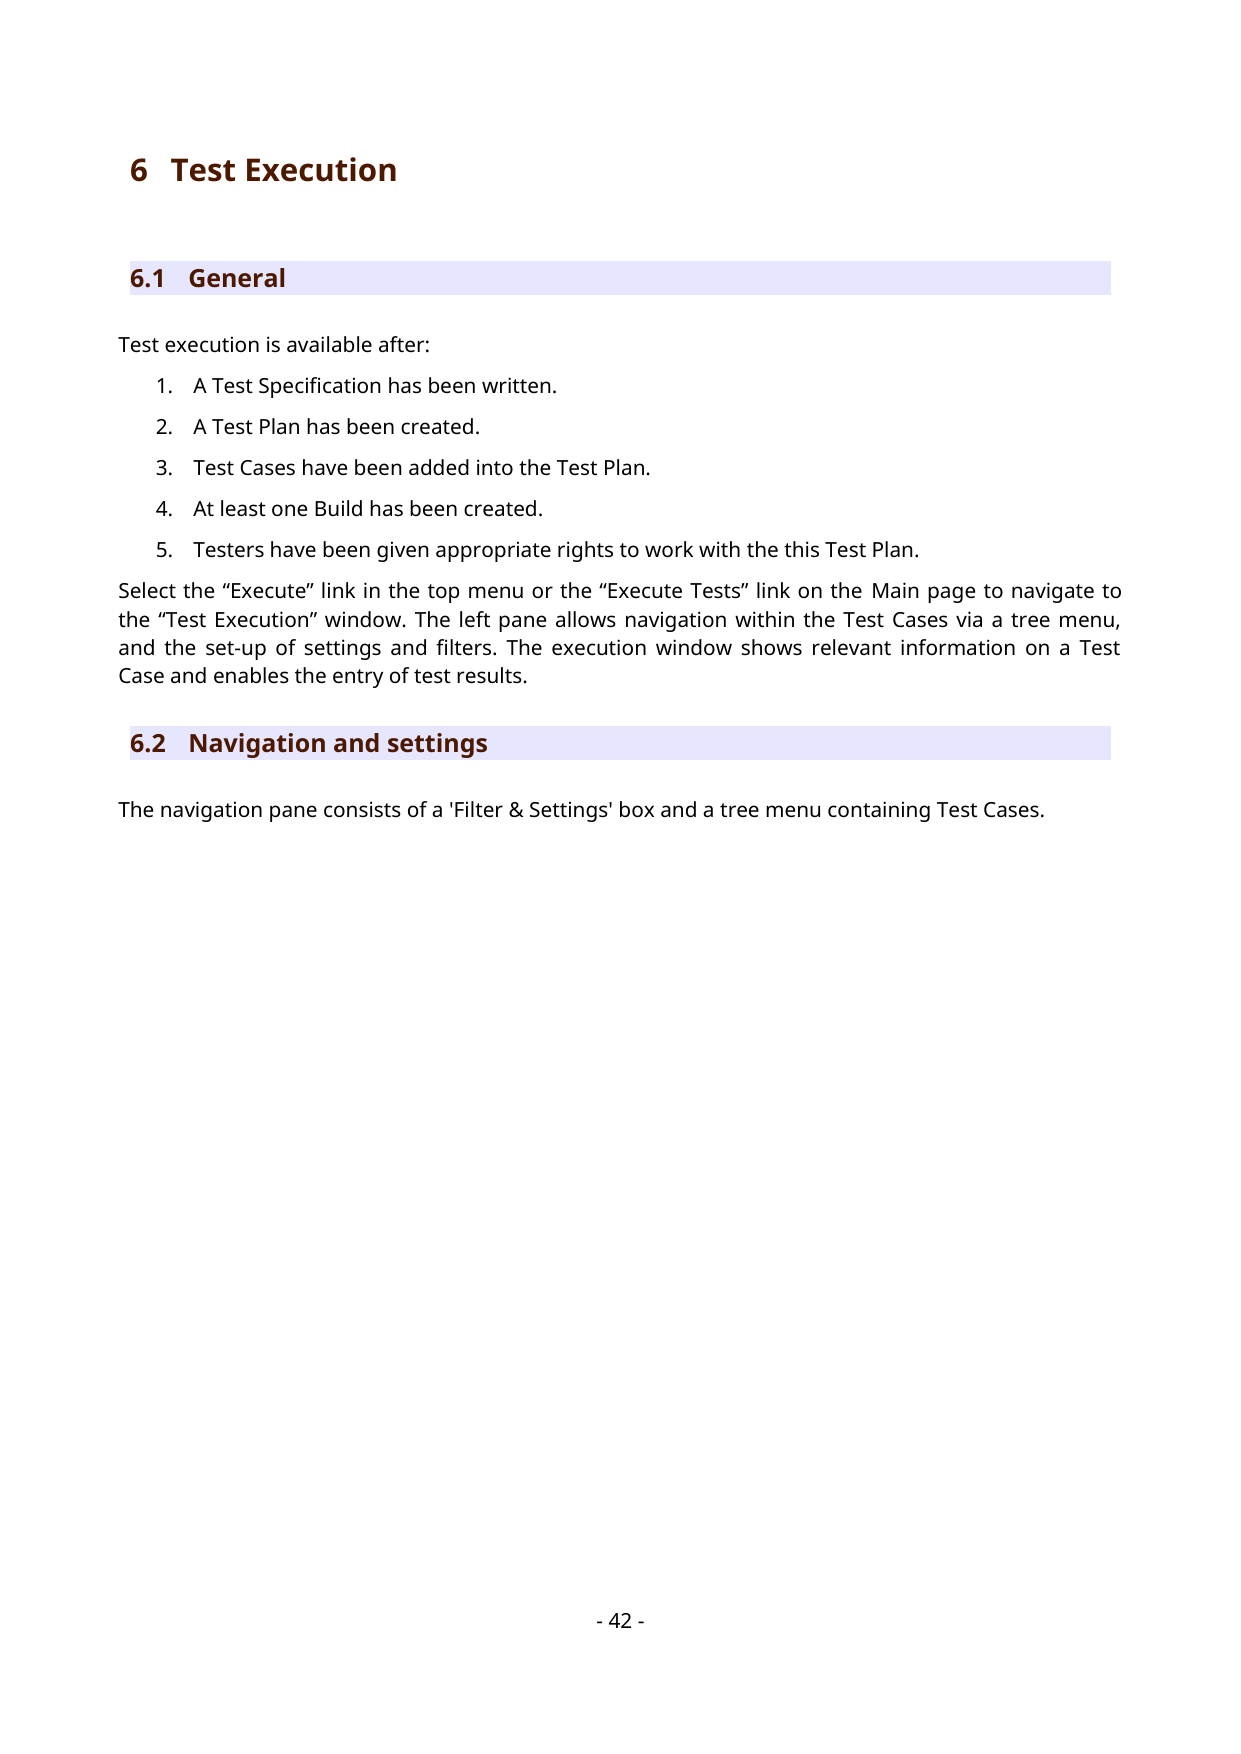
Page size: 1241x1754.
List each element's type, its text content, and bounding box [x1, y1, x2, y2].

text Select the “Execute” link in the top menu or the “Execute Tests” link on the Main page to navigate to the “Test Execution” window. The left pane allows navigation within the Test Cases via a tree menu, and the set-up of settings and filters. The execution window shows relevant information on a Test Case and enables the entry of test results. [118, 576, 1122, 690]
text The navigation pane consists of a 'Filter & Settings' box and a tree menu containing Test Cases. [118, 796, 1122, 824]
subtitle Test Execution [130, 148, 1111, 190]
list Testers have been given appropriate rights to work with the this Test Plan. [156, 535, 1122, 564]
list At least one Build has been created. [156, 494, 1122, 523]
list A Test Plan has been created. [156, 412, 1122, 441]
list A Test Specification has been written. [156, 372, 1122, 400]
list Test Cases have been added into the Test Plan. [156, 453, 1122, 482]
subtitle Navigation and settings [130, 726, 1111, 760]
subtitle General [130, 261, 1111, 295]
text Test execution is available after: [118, 331, 1122, 359]
